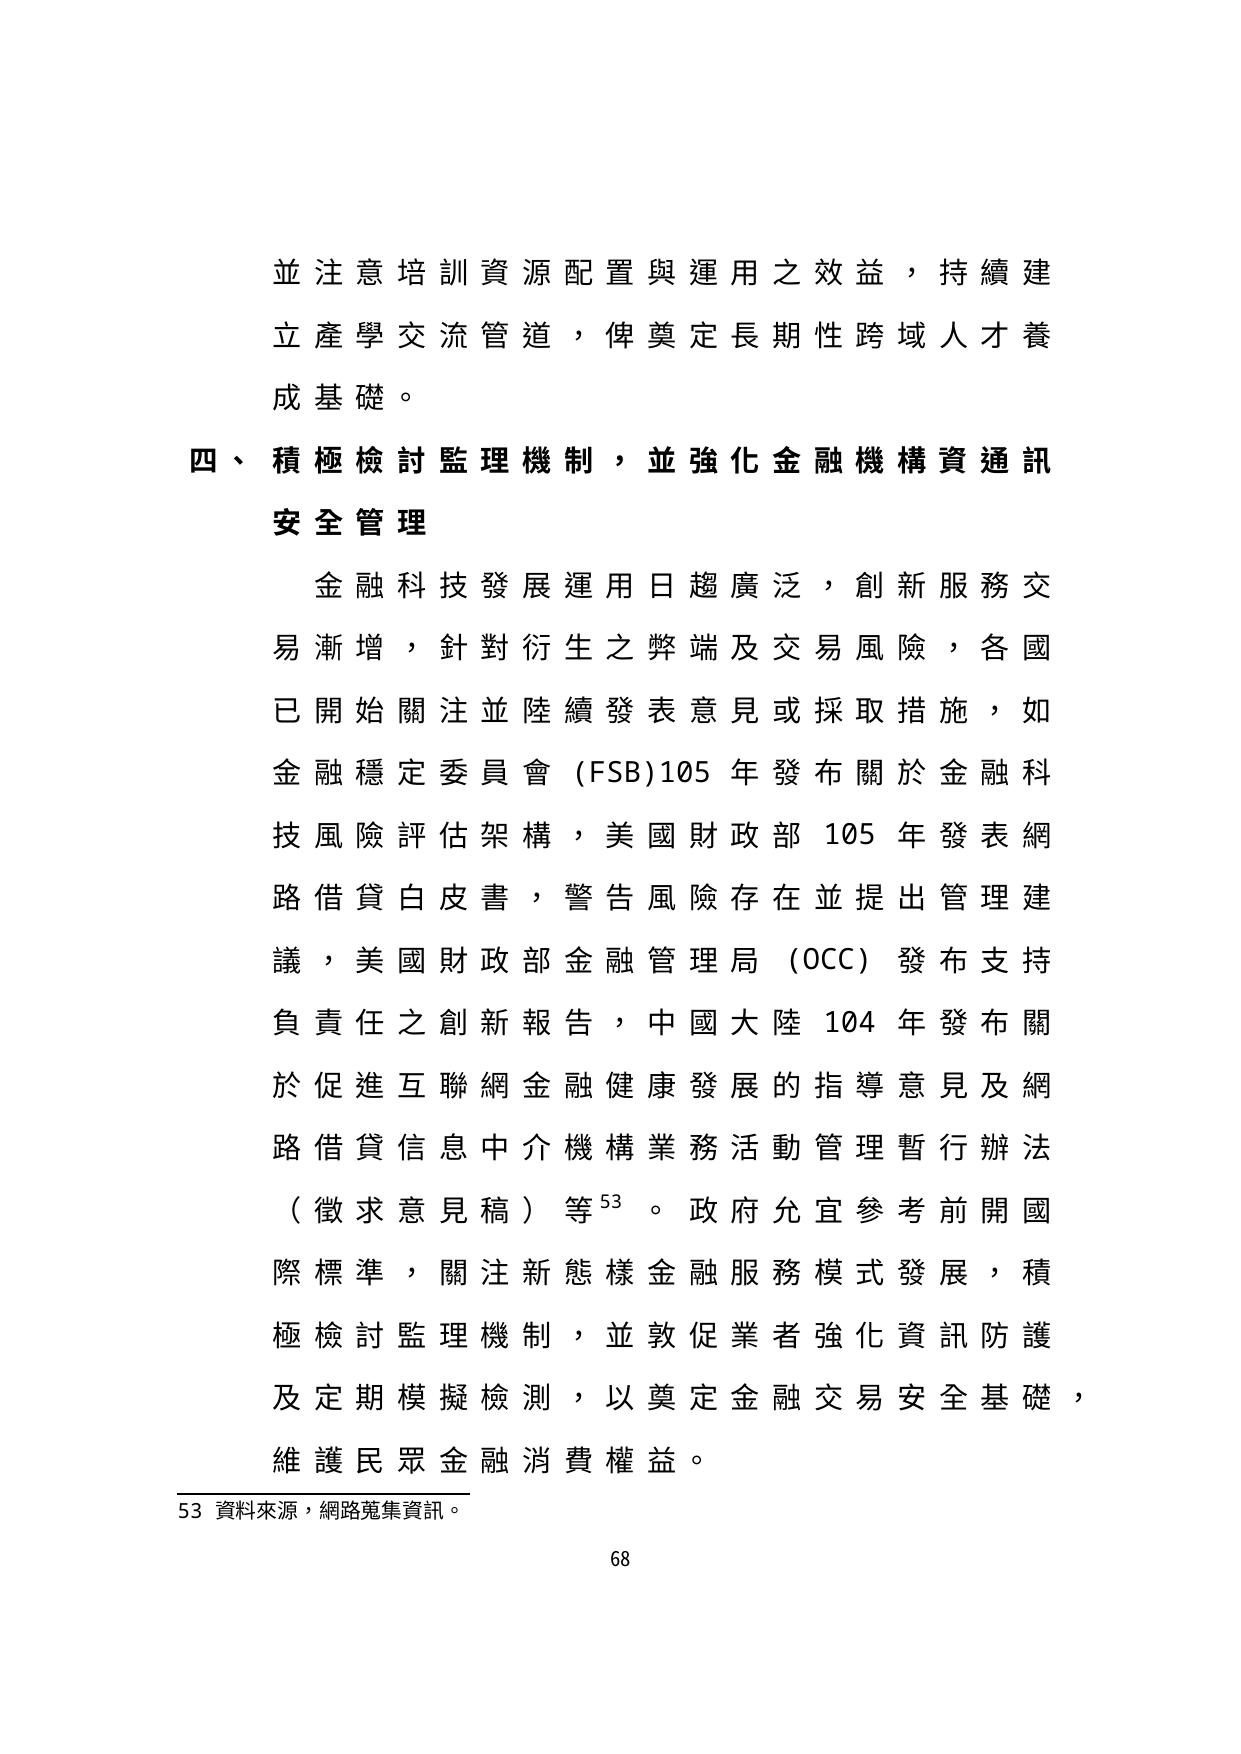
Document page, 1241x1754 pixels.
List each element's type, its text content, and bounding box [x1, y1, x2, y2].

text 四、積極檢討監理機制，並強化金融機構資通訊安全管理 [183, 417, 1058, 542]
text 並注意培訓資源配置與運用之效益，持續建立產學交流管道，俾奠定長期性跨域人才養成基礎。 [242, 229, 1058, 417]
text 金融科技發展運用日趨廣泛，創新服務交易漸增，針對衍生之弊端及交易風險，各國已開始關注並陸續發表意見或採取措施，如金融穩定委員會(FSB)105年發布關於金融科技風險評估架構，美國財政部105年發表網路借貸白皮書，警告風險存在並提出管理建議，美國財政部金融管理局(OCC)發布支持負責任之創新報告，中國大陸104年發布關於促進互聯網金融健康發展的指導意見及網路借貸信息中介機構業務活動管理暫行辦法（徵求意見稿）等。政府允宜參考前開國際標準，關注新態樣金融服務模式發展，積極檢討監理機制，並敦促業者強化資訊防護及定期模擬檢測，以奠定金融交易安全基礎，維護民眾金融消費權益。 [242, 542, 1058, 1479]
text 資料來源，網路蒐集資訊。 [177, 1494, 1063, 1525]
